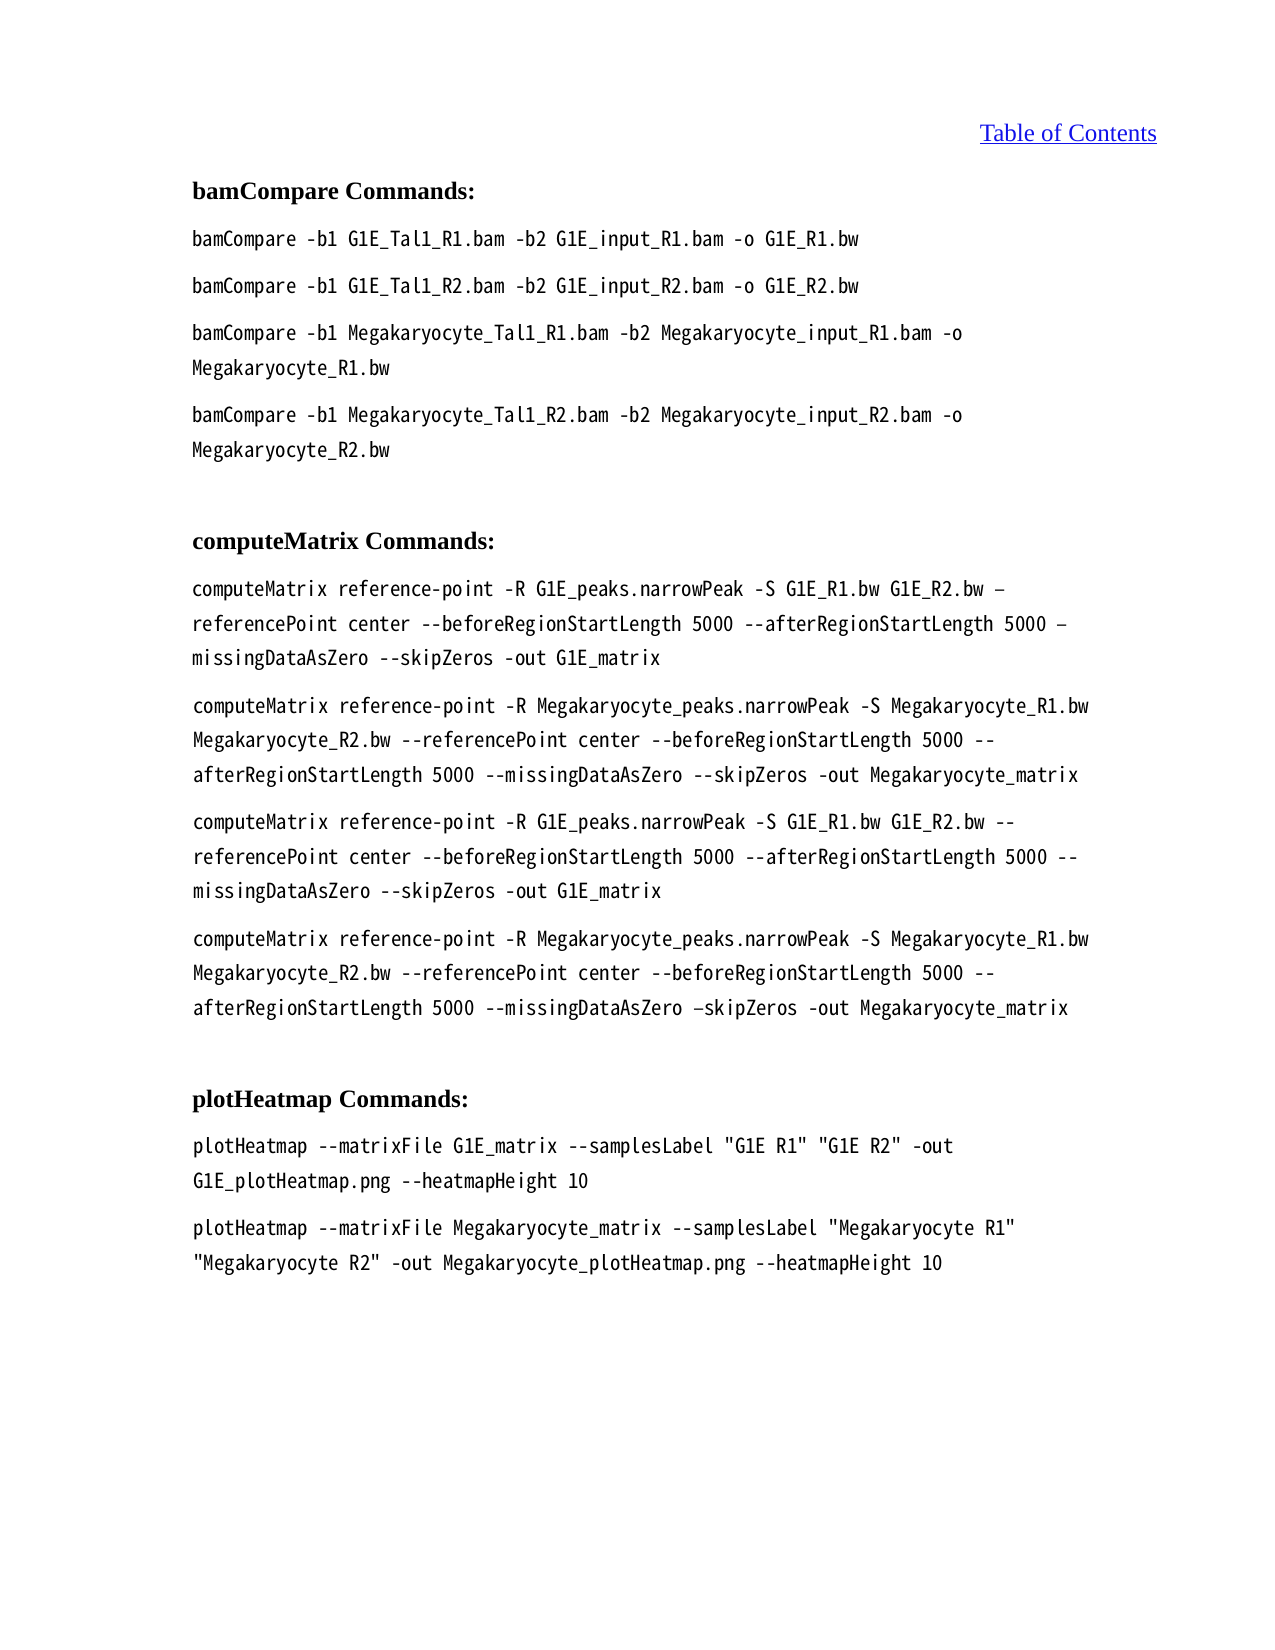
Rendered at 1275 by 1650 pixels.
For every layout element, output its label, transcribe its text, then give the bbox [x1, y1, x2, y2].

text bamCompare -b1 Megakaryocyte_Tal1_R2.bam -b2 Megakaryocyte_input_R2.bam -o Megakaryocyte_R2.bw [118, 398, 1157, 463]
text bamCompare Commands: [118, 176, 1157, 205]
text computeMatrix reference-point -R Megakaryocyte_peaks.narrowPeak -S Megakaryocyte_R1.bw Megakaryocyte_R2.bw --referencePoint center --beforeRegionStartLength 5000 --afterRegionStartLength 5000 --missingDataAsZero --skipZeros -out Megakaryocyte_matrix [193, 689, 1157, 788]
text plotHeatmap --matrixFile Megakaryocyte_matrix --samplesLabel "Megakaryocyte R1" "Megakaryocyte R2" -out Megakaryocyte_plotHeatmap.png --heatmapHeight 10 [193, 1211, 1157, 1276]
text bamCompare -b1 G1E_Tal1_R2.bam -b2 G1E_input_R2.bam -o G1E_R2.bw [118, 269, 1157, 299]
text computeMatrix reference-point -R Megakaryocyte_peaks.narrowPeak -S Megakaryocyte_R1.bw Megakaryocyte_R2.bw --referencePoint center --beforeRegionStartLength 5000 --afterRegionStartLength 5000 --missingDataAsZero –skipZeros -out Megakaryocyte_matrix [193, 922, 1157, 1022]
text computeMatrix reference-point -R G1E_peaks.narrowPeak -S G1E_R1.bw G1E_R2.bw – referencePoint center --beforeRegionStartLength 5000 --afterRegionStartLength 5000 – missingDataAsZero --skipZeros -out G1E_matrix [118, 572, 1157, 672]
text computeMatrix reference-point -R G1E_peaks.narrowPeak -S G1E_R1.bw G1E_R2.bw --referencePoint center --beforeRegionStartLength 5000 --afterRegionStartLength 5000 --missingDataAsZero --skipZeros -out G1E_matrix [193, 805, 1157, 905]
text bamCompare -b1 G1E_Tal1_R1.bam -b2 G1E_input_R1.bam -o G1E_R1.bw [118, 222, 1157, 252]
text plotHeatmap --matrixFile G1E_matrix --samplesLabel "G1E R1" "G1E R2" -out G1E_plotHeatmap.png --heatmapHeight 10 [193, 1129, 1157, 1194]
text bamCompare -b1 Megakaryocyte_Tal1_R1.bam -b2 Megakaryocyte_input_R1.bam -o Megakaryocyte_R1.bw [118, 316, 1157, 381]
text plotHeatmap Commands: [118, 1084, 1157, 1112]
text computeMatrix Commands: [118, 525, 1157, 555]
